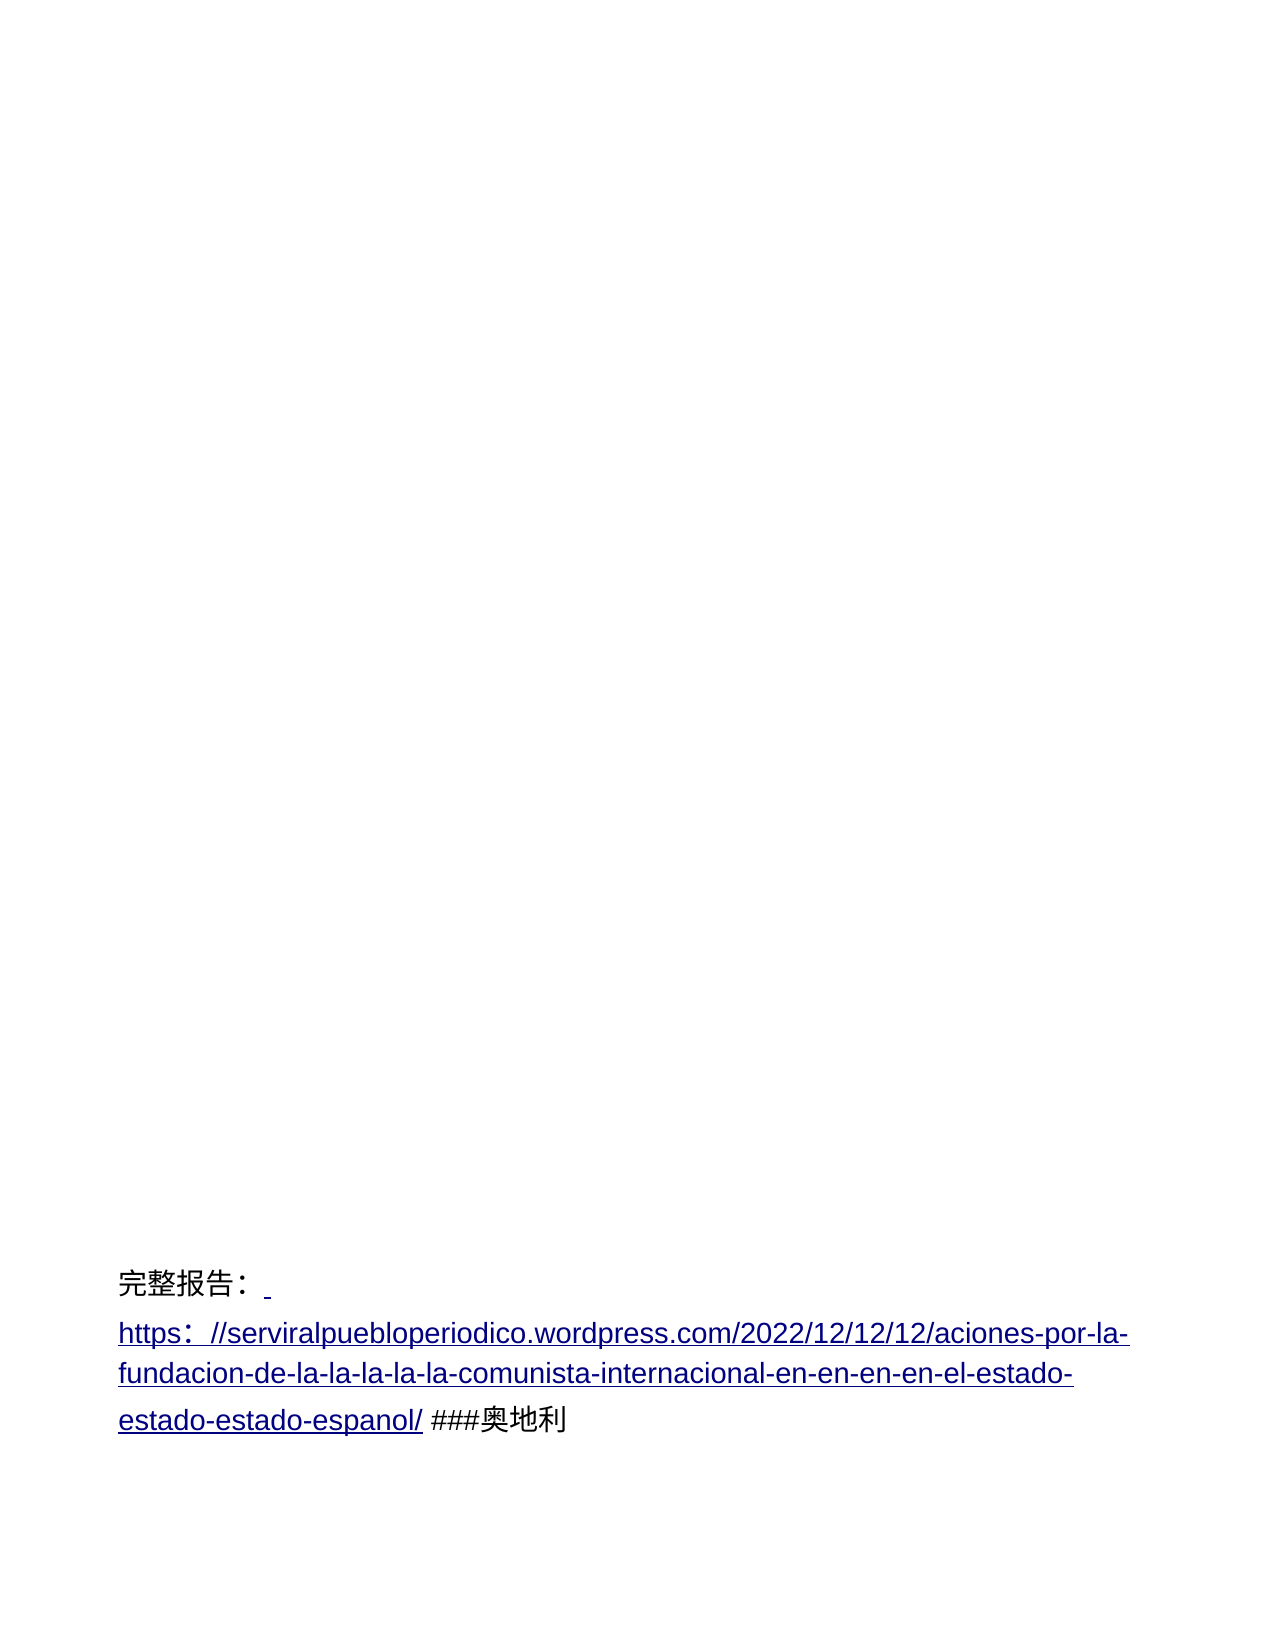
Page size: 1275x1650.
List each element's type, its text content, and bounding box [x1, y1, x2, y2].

text 完整报告： https：//serviralpuebloperiodico.wordpress.com/2022/12/12/12/aciones-por-la-fundacion-de-la-la-la-la-la-comunista-internacional-en-en-en-en-el-estado-estado-estado-espanol/ ###奥地利 [118, 118, 1157, 1439]
